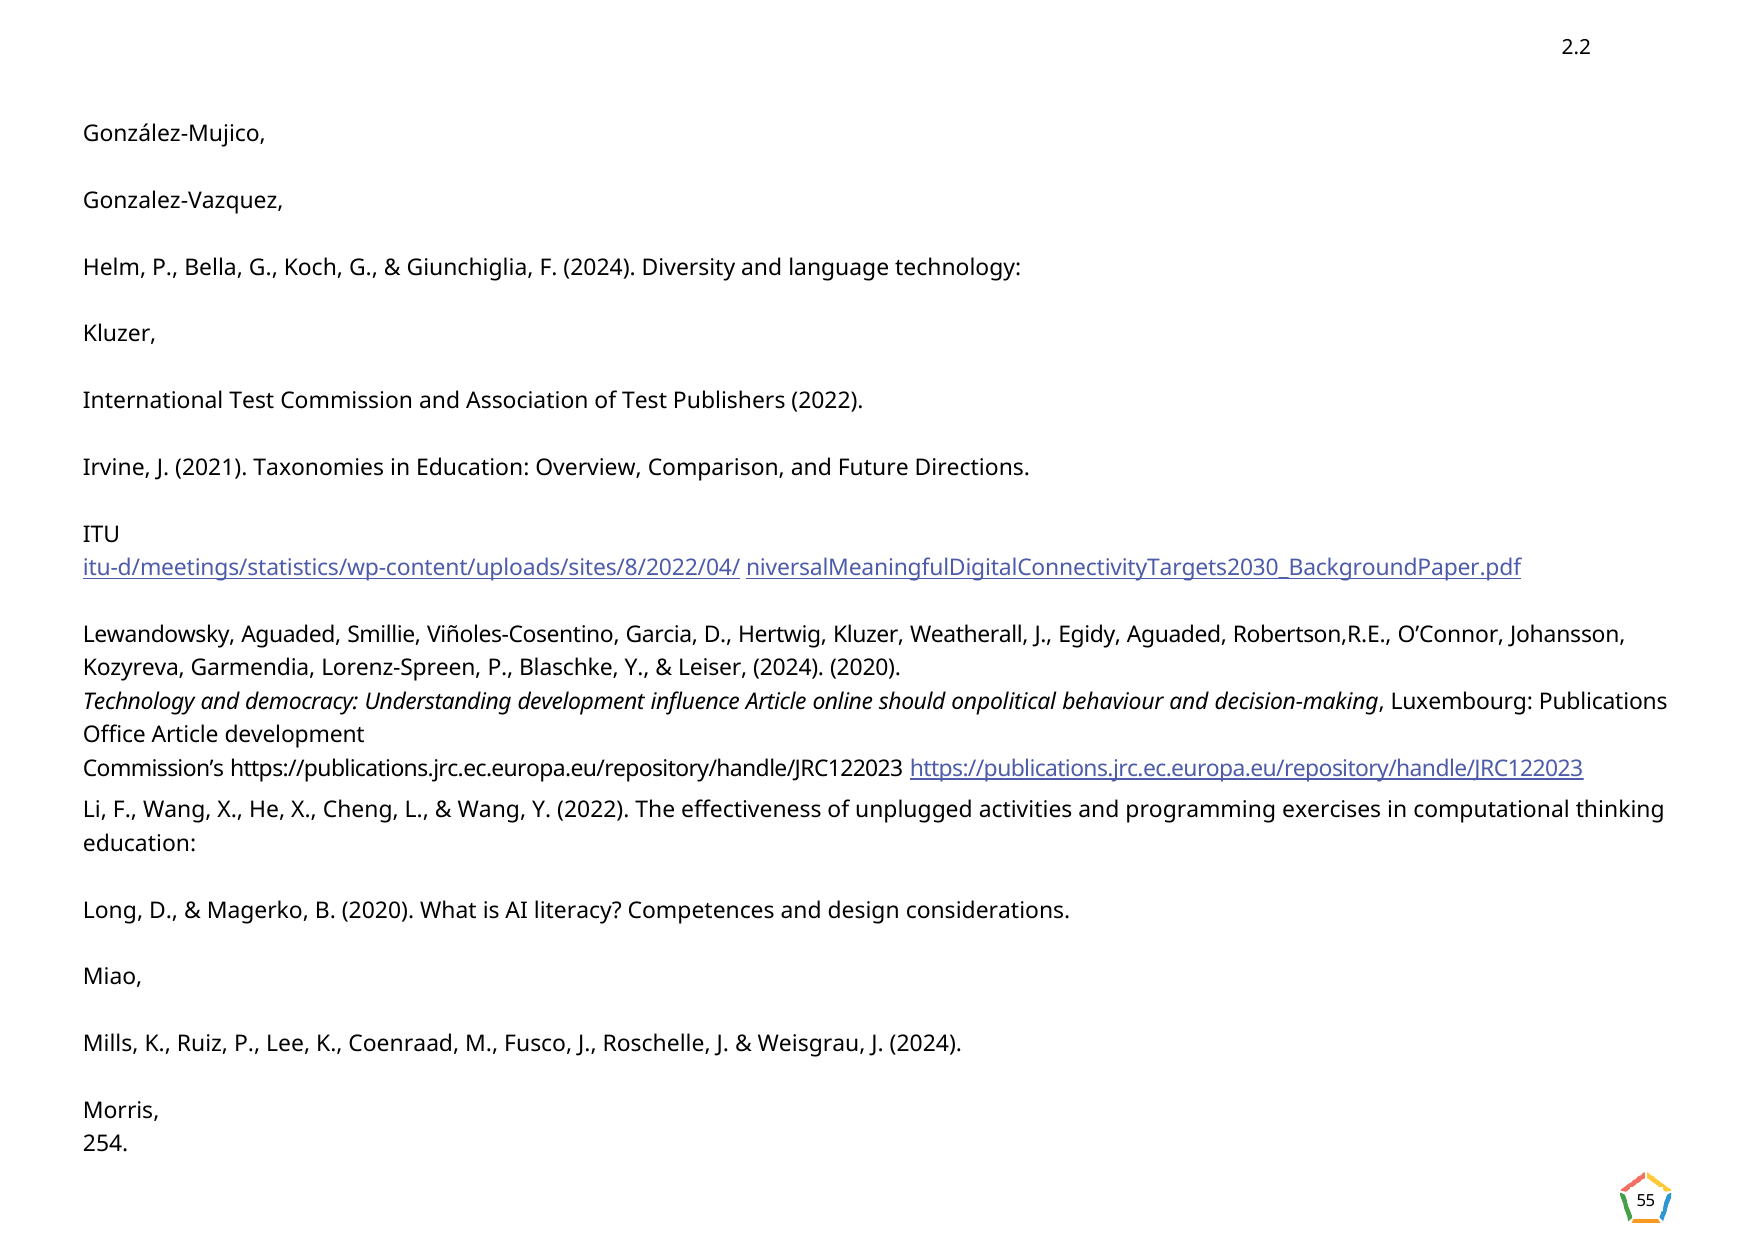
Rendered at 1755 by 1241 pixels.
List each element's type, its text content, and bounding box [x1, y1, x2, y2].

text Technology and democracy: Understanding development influence Article online should onpolitical behaviour and decision-making, Luxembourg: Publications Office Article development [83, 685, 1693, 749]
text ITU [83, 518, 1590, 549]
text itu-d/meetings/statistics/wp-content/uploads/sites/8/2022/04/ niversalMeaningfulDigitalConnectivityTargets2030_BackgroundPaper.pdf [83, 551, 1693, 582]
text International Test Commission and Association of Test Publishers (2022). [83, 384, 1695, 415]
text Lewandowsky, Aguaded, Smillie, Viñoles-Cosentino, Garcia, D., Hertwig, Kluzer, Weatherall, J., Egidy, Aguaded, Robertson,R.E., O’Connor, Johansson, Kozyreva, Garmendia, Lorenz-Spreen, P., Blaschke, Y., & Leiser, (2024). (2020). [83, 618, 1710, 682]
text Helm, P., Bella, G., Koch, G., & Giunchiglia, F. (2024). Diversity and language technology: [83, 250, 1693, 282]
text 254. [83, 1127, 1710, 1158]
text Miao, [83, 960, 1671, 992]
text Li, F., Wang, X., He, X., Cheng, L., & Wang, Y. (2022). The effectiveness of unplugged activities and programming exercises in computational thinking education: [83, 793, 1671, 858]
text Morris, [83, 1094, 1646, 1125]
text Irvine, J. (2021). Taxonomies in Education: Overview, Comparison, and Future Directions. [83, 451, 1710, 482]
text Long, D., & Magerko, B. (2020). What is AI literacy? Competences and design considerations. [83, 893, 1671, 925]
text Gonzalez-Vazquez, [83, 183, 1710, 215]
text Commission’s https://publications.jrc.ec.europa.eu/repository/handle/JRC122023 https://publications.jrc.ec.europa.eu/repository/handle/JRC122023 [83, 752, 1710, 783]
text Kluzer, [83, 317, 1678, 348]
text González-Mujico, [83, 117, 1693, 148]
text Mills, K., Ruiz, P., Lee, K., Coenraad, M., Fusco, J., Roschelle, J. & Weisgrau, J. (2024). [83, 1027, 1654, 1058]
